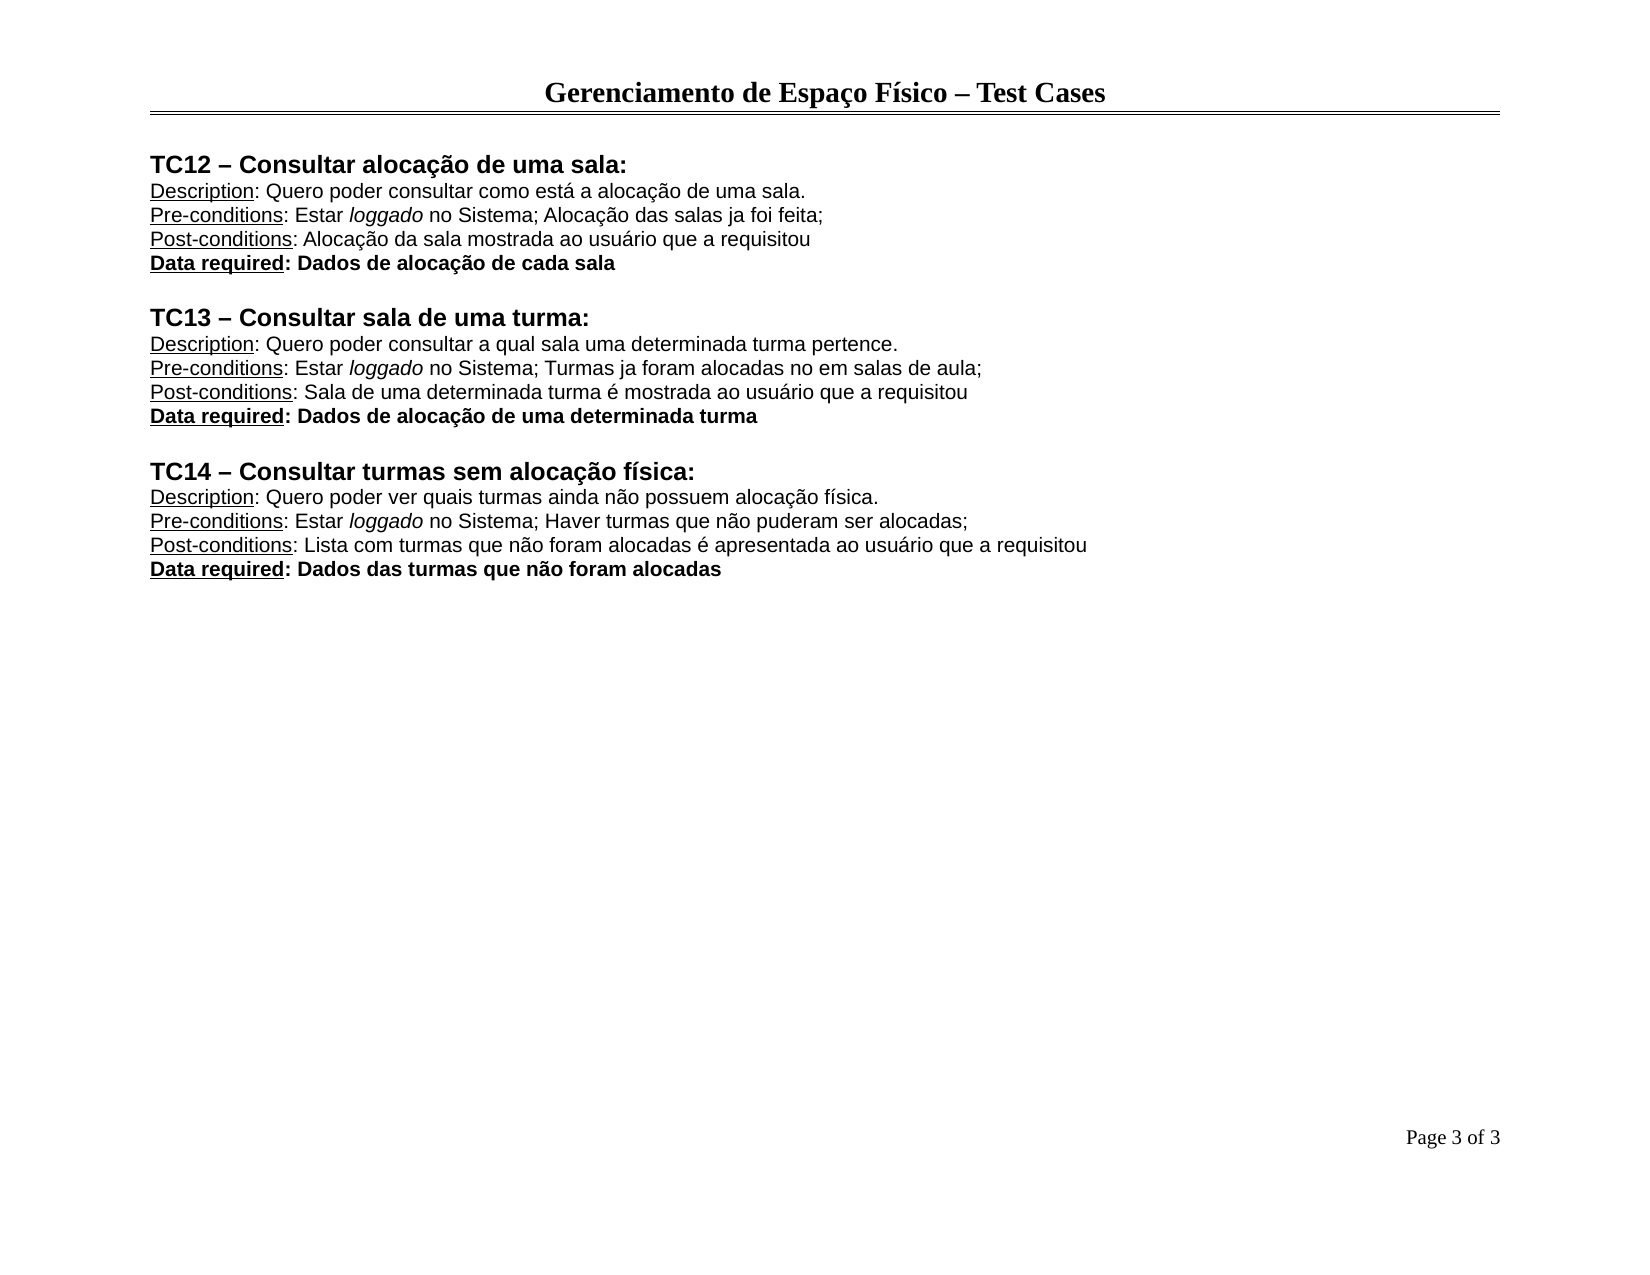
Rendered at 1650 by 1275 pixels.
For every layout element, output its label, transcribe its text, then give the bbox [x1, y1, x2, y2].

text Post-conditions: Sala de uma determinada turma é mostrada ao usuário que a requisitou [150, 380, 1500, 404]
text TC13 – Consultar sala de uma turma: [150, 303, 1500, 332]
text Pre-conditions: Estar loggado no Sistema; Turmas ja foram alocadas no em salas de aula; [150, 356, 1500, 380]
text Description: Quero poder consultar a qual sala uma determinada turma pertence. [150, 332, 1500, 356]
text Post-conditions: Alocação da sala mostrada ao usuário que a requisitou [150, 227, 1500, 251]
text Data required: Dados das turmas que não foram alocadas [150, 557, 1500, 581]
text Data required: Dados de alocação de cada sala [150, 251, 1500, 274]
text Post-conditions: Lista com turmas que não foram alocadas é apresentada ao usuário que a requisitou [150, 533, 1500, 557]
text Pre-conditions: Estar loggado no Sistema; Haver turmas que não puderam ser alocadas; [150, 509, 1500, 533]
text Description: Quero poder ver quais turmas ainda não possuem alocação física. [150, 485, 1500, 509]
text Description: Quero poder consultar como está a alocação de uma sala. [150, 179, 1500, 203]
text TC14 – Consultar turmas sem alocação física: [150, 457, 1500, 485]
text Data required: Dados de alocação de uma determinada turma [150, 404, 1500, 428]
text TC12 – Consultar alocação de uma sala: [150, 150, 1500, 179]
text Pre-conditions: Estar loggado no Sistema; Alocação das salas ja foi feita; [150, 203, 1500, 227]
